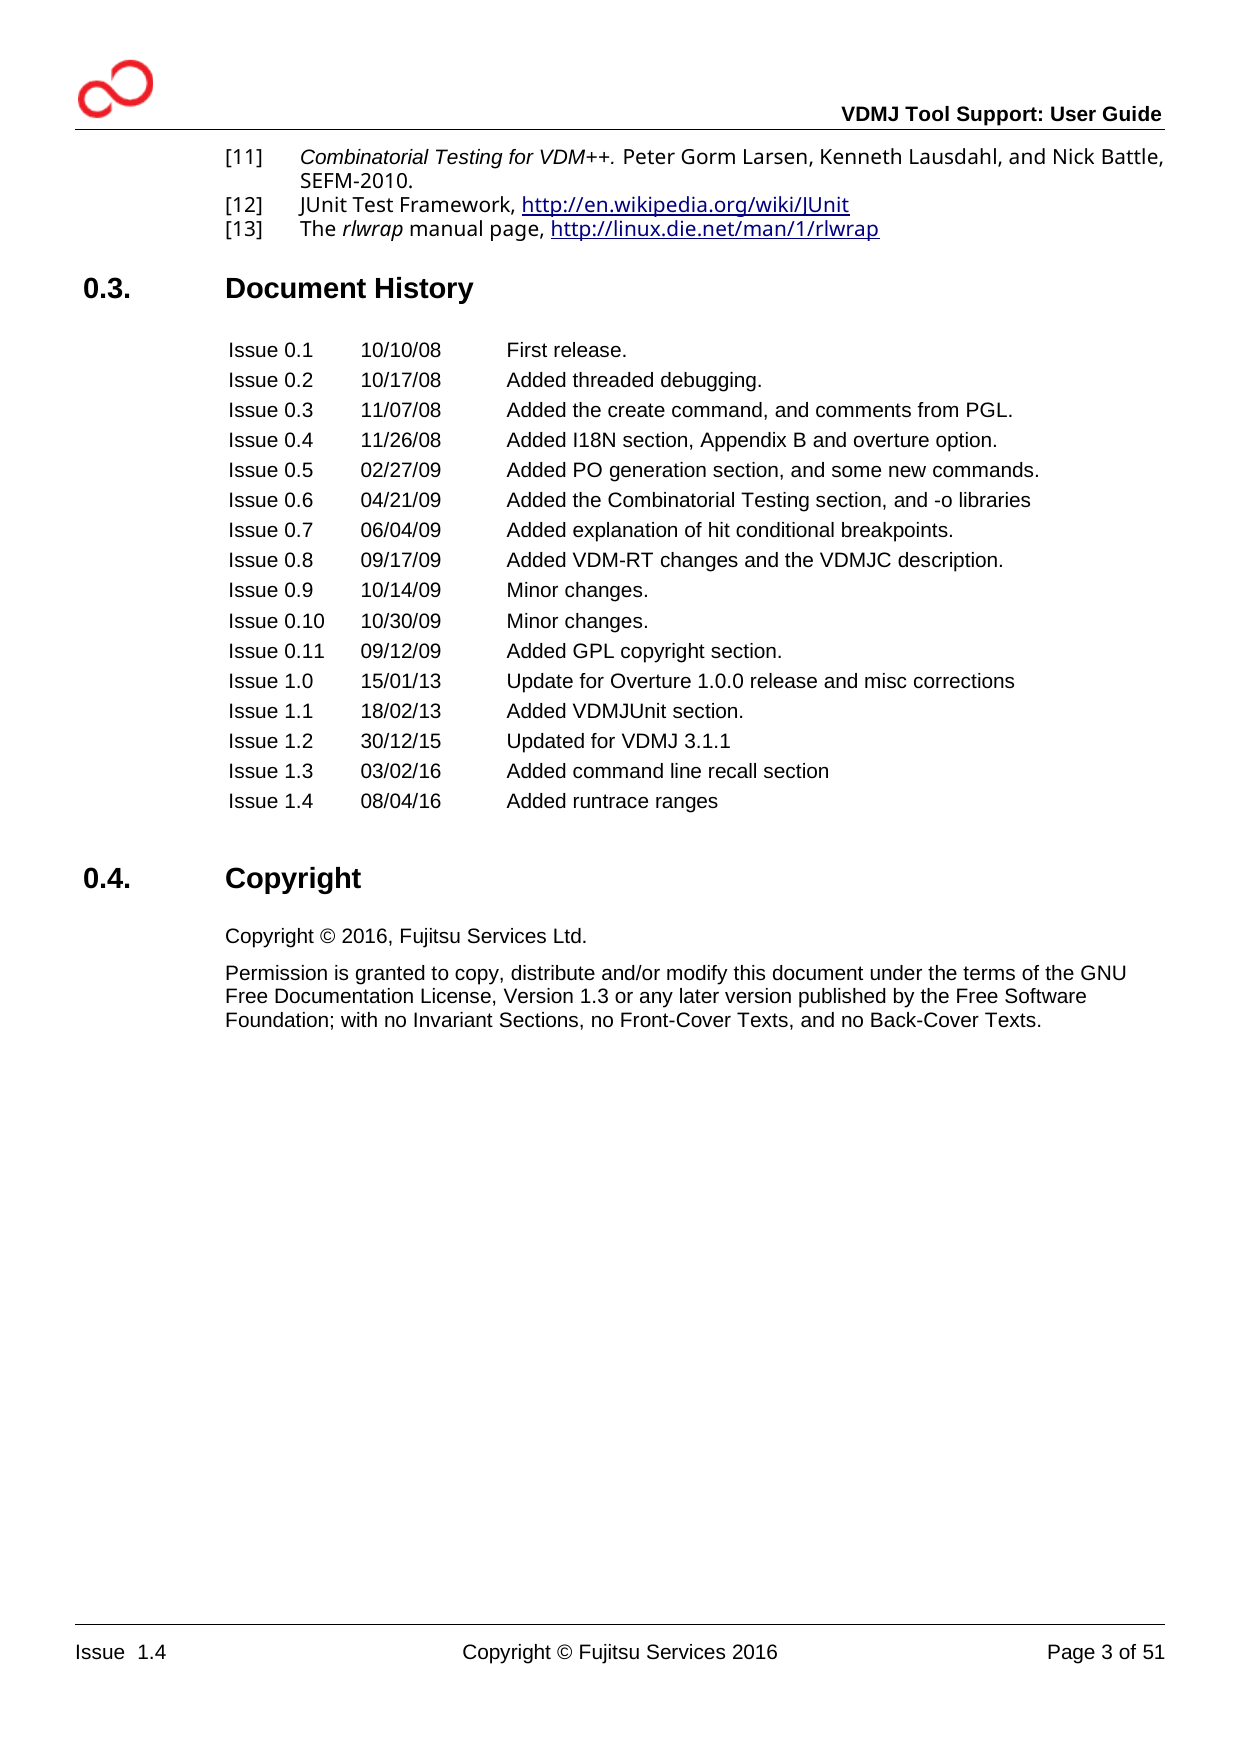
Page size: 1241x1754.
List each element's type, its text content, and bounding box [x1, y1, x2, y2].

table_cell 26/11/08 [358, 425, 503, 455]
table_cell 07/11/08 [358, 395, 503, 425]
table_cell Added the Combinatorial Testing section, and -o libraries [504, 485, 1050, 515]
table_cell Issue 0.5 [225, 455, 357, 485]
table_cell 21/04/09 [358, 485, 503, 515]
table_cell 03/02/16 [358, 756, 503, 786]
list Combinatorial Testing for VDM++. Peter Gorm Larsen, Kenneth Lausdahl, and Nick Battle, SEFM-2010. [225, 145, 1165, 193]
table_cell Minor changes. [504, 606, 1050, 636]
table_cell Issue 0.2 [225, 365, 357, 395]
table_cell Issue 0.8 [225, 545, 357, 575]
table_header First release. [504, 335, 1050, 365]
subtitle Document History [75, 271, 1165, 304]
table_cell 08/04/16 [358, 786, 503, 816]
table_cell 30/12/15 [358, 726, 503, 756]
table_cell Issue 0.4 [225, 425, 357, 455]
table_cell Issue 0.9 [225, 575, 357, 606]
table_cell Issue 0.11 [225, 636, 357, 666]
text Copyright © 2016, Fujitsu Services Ltd. [225, 924, 1165, 948]
table_cell Added VDM-RT changes and the VDMJC description. [504, 545, 1050, 575]
table_cell 14/10/09 [358, 575, 503, 606]
table_cell Issue 0.3 [225, 395, 357, 425]
table_cell Issue 1.0 [225, 666, 357, 696]
table_cell Added command line recall section [504, 756, 1050, 786]
table_cell Added VDMJUnit section. [504, 696, 1050, 726]
table_cell Added runtrace ranges [504, 786, 1050, 816]
table_cell Updated for VDMJ 3.1.1 [504, 726, 1050, 756]
text Permission is granted to copy, distribute and/or modify this document under the terms of the GNU Free Documentation License, Version 1.3 or any later version published by the Free Software Foundation; with no Invariant Sections, no Front-Cover Texts, and no Back-Cover Texts. [225, 961, 1165, 1033]
table_cell Added PO generation section, and some new commands. [504, 455, 1050, 485]
table_cell 15/01/13 [358, 666, 503, 696]
table_cell 18/02/13 [358, 696, 503, 726]
list JUnit Test Framework, http://en.wikipedia.org/wiki/JUnit [225, 193, 1165, 217]
table_cell Issue 0.7 [225, 515, 357, 545]
table_cell Issue 0.6 [225, 485, 357, 515]
table_cell Update for Overture 1.0.0 release and misc corrections [504, 666, 1050, 696]
table_header 10/10/08 [358, 335, 503, 365]
table_cell Issue 1.3 [225, 756, 357, 786]
table_cell Added I18N section, Appendix B and overture option. [504, 425, 1050, 455]
table_cell 17/09/09 [358, 545, 503, 575]
table_cell 04/06/09 [358, 515, 503, 545]
table_cell Issue 1.4 [225, 786, 357, 816]
table_cell Added explanation of hit conditional breakpoints. [504, 515, 1050, 545]
list The rlwrap manual page, http://linux.die.net/man/1/rlwrap [225, 217, 1165, 241]
table_cell 27/02/09 [358, 455, 503, 485]
table_cell Issue 1.2 [225, 726, 357, 756]
table_cell Issue 1.1 [225, 696, 357, 726]
table_cell 09/12/09 [358, 636, 503, 666]
table_cell Added GPL copyright section. [504, 636, 1050, 666]
table_cell Added threaded debugging. [504, 365, 1050, 395]
picture [78, 52, 153, 128]
table_header Issue 0.1 [225, 335, 357, 365]
table_cell Issue 0.10 [225, 606, 357, 636]
table_cell Added the create command, and comments from PGL. [504, 395, 1050, 425]
table_cell 30/10/09 [358, 606, 503, 636]
subtitle Copyright [75, 861, 1165, 894]
table_cell 17/10/08 [358, 365, 503, 395]
table_cell Minor changes. [504, 575, 1050, 606]
